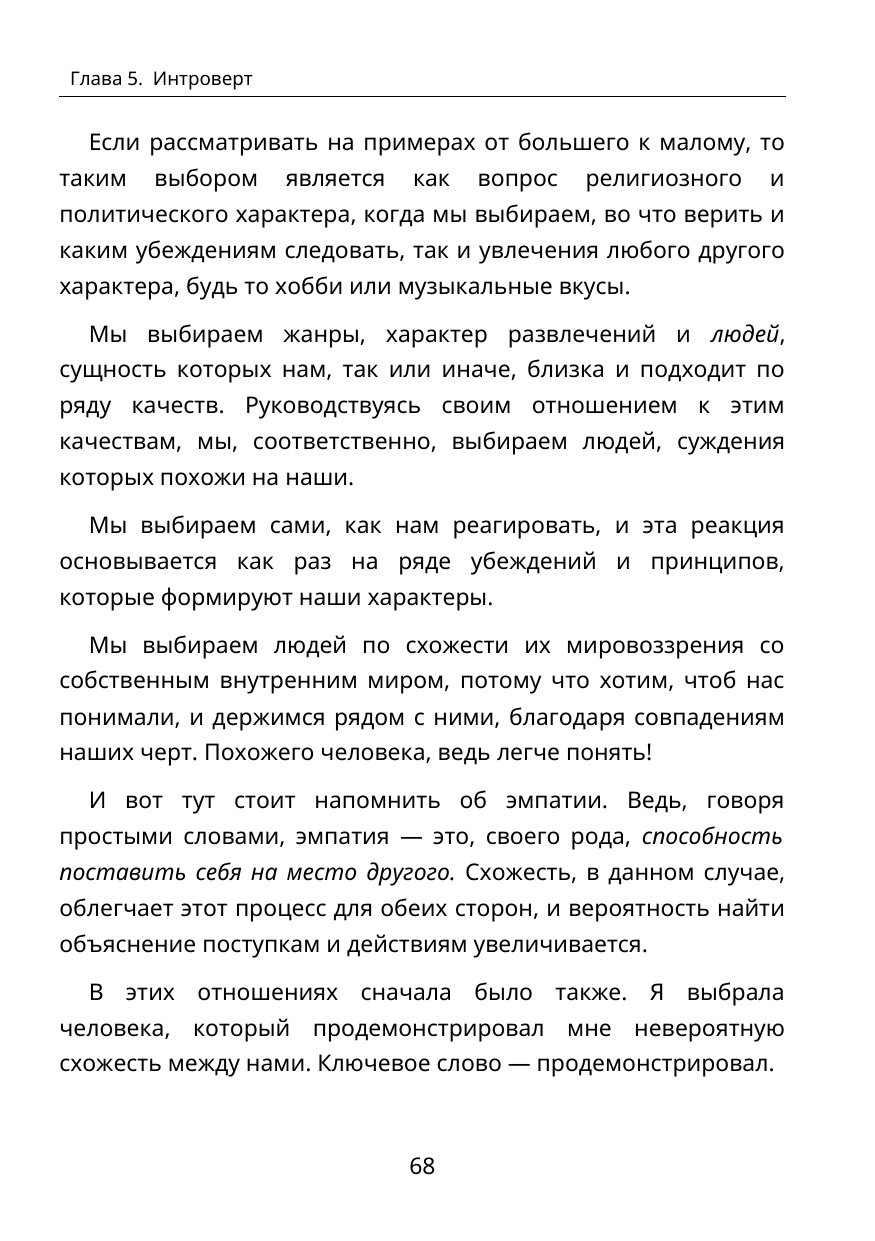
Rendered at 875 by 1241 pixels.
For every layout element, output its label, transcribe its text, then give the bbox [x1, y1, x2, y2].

text Мы выбираем сами, как нам реагировать, и эта реакция основывается как раз на ряде убеждений и принципов, которые формируют наши характеры. [59, 509, 786, 612]
text Мы выбираем людей по схожести их мировоззрения со собственным внутренним миром, потому что хотим, чтоб нас понимали, и держимся рядом с ними, благодаря совпадениям наших черт. Похожего человека, ведь легче понять! [59, 628, 786, 768]
text В этих отношениях сначала было также. Я выбрала человека, который продемонстрировал мне невероятную схожесть между нами. Ключевое слово — продемонстрировал. [59, 976, 786, 1079]
text Если рассматривать на примерах от большего к малому, то таким выбором является как вопрос религиозного и политического характера, когда мы выбираем, во что верить и каким убеждениям следовать, так и увлечения любого другого характера, будь то хобби или музыкальные вкусы. [59, 126, 786, 301]
text И вот тут стоит напомнить об эмпатии. Ведь, говоря простыми словами, эмпатия — это, своего рода, способность поставить себя на место другого. Схожесть, в данном случае, облегчает этот процесс для обеих сторон, и вероятность найти объяснение поступкам и действиям увеличивается. [59, 784, 786, 959]
text Мы выбираем жанры, характер развлечений и людей, сущность которых нам, так или иначе, близка и подходит по ряду качеств. Руководствуясь своим отношением к этим качествам, мы, соответственно, выбираем людей, суждения которых похожи на наши. [59, 317, 786, 492]
